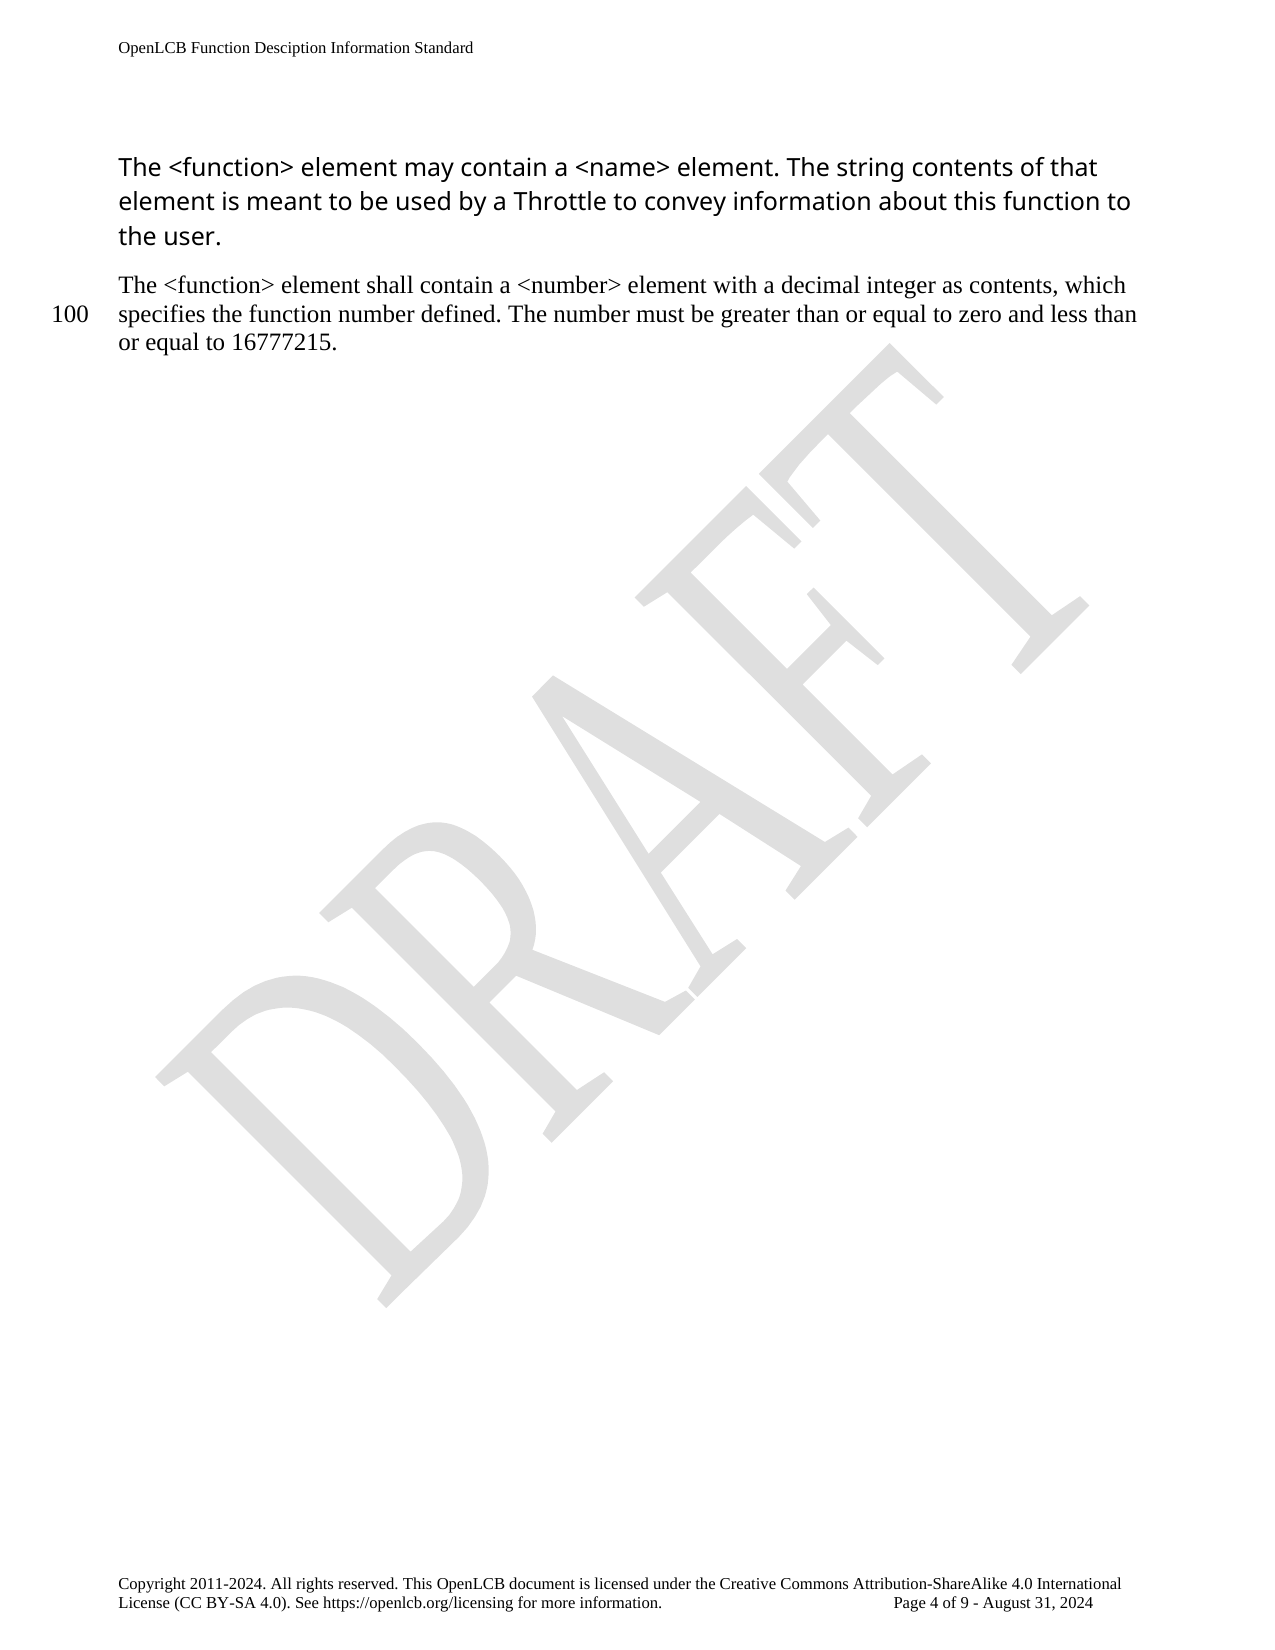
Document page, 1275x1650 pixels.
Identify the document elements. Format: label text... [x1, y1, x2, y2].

text The <function> element shall contain a <number> element with a decimal integer as contents, which specifies the function number defined. The number must be greater than or equal to zero and less than or equal to 16777215. [118, 270, 1157, 356]
text The <function> element may contain a <name> element. The string contents of that element is meant to be used by a Throttle to convey information about this function to the user. [118, 150, 1157, 252]
